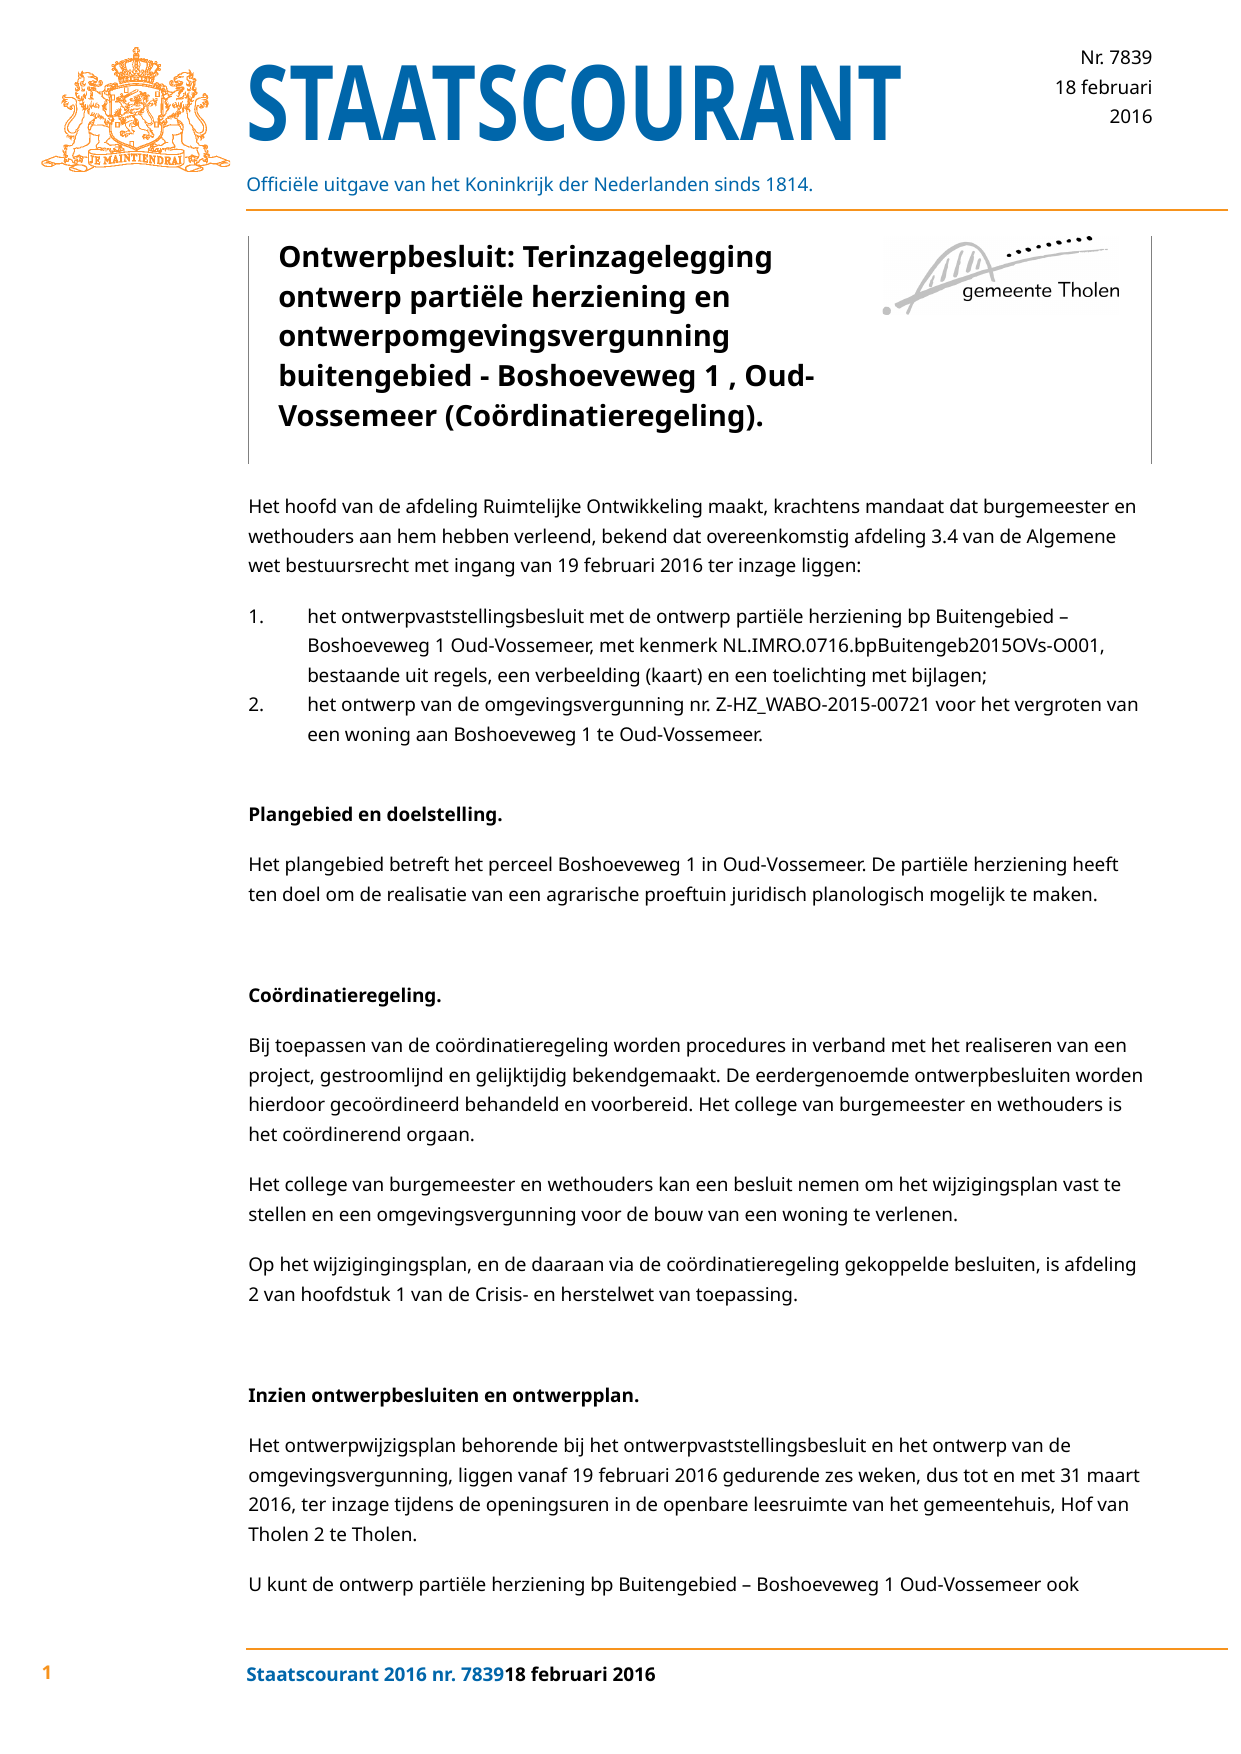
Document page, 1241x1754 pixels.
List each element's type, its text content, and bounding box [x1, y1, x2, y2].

list het ontwerpvaststellingsbesluit met de ontwerp partiële herziening bp Buitengebied – Boshoeveweg 1 Oud-Vossemeer, met kenmerk NL.IMRO.0716.bpBuitengeb2015OVs-O001, bestaande uit regels, een verbeelding (kaart) en een toelichting met bijlagen; [248, 603, 1152, 688]
picture [882, 236, 1119, 315]
text Coördinatieregeling. [248, 982, 1152, 1008]
list het ontwerp van de omgevingsvergunning nr. Z-HZ_WABO-2015-00721 voor het vergroten van een woning aan Boshoeveweg 1 te Oud-Vossemeer. [248, 692, 1152, 747]
text Plangebied en doelstelling. [248, 801, 1152, 827]
text Op het wijzigingingsplan, en de daaraan via de coördinatieregeling gekoppelde besluiten, is afdeling 2 van hoofdstuk 1 van de Crisis- en herstelwet van toepassing. [248, 1252, 1152, 1307]
text Bij toepassen van de coördinatieregeling worden procedures in verband met het realiseren van een project, gestroomlijnd en gelijktijdig bekendgemaakt. De eerdergenoemde ontwerpbesluiten worden hierdoor gecoördineerd behandeld en voorbereid. Het college van burgemeester en wethouders is het coördinerend orgaan. [248, 1032, 1152, 1147]
table_header Ontwerpbesluit: Terinzagelegging ontwerp partiële herziening en ontwerpomgevingsvergunning buitengebied - Boshoeveweg 1 , Oud-Vossemeer (Coördinatieregeling). [249, 236, 850, 464]
text Het ontwerpwijzigsplan behorende bij het ontwerpvaststellingsbesluit en het ontwerp van de omgevingsvergunning, liggen vanaf 19 februari 2016 gedurende zes weken, dus tot en met 31 maart 2016, ter inzage tijdens de openingsuren in de openbare leesruimte van het gemeentehuis, Hof van Tholen 2 te Tholen. [248, 1432, 1152, 1547]
text Het college van burgemeester en wethouders kan een besluit nemen om het wijzigingsplan vast te stellen en een omgevingsvergunning voor de bouw van een woning te verlenen. [248, 1172, 1152, 1227]
table_header [850, 236, 1151, 464]
text U kunt de ontwerp partiële herziening bp Buitengebied – Boshoeveweg 1 Oud-Vossemeer ook [248, 1572, 1152, 1597]
text Het hoofd van de afdeling Ruimtelijke Ontwikkeling maakt, krachtens mandaat dat burgemeester en wethouders aan hem hebben verleend, bekend dat overeenkomstig afdeling 3.4 van de Algemene wet bestuursrecht met ingang van 19 februari 2016 ter inzage liggen: [248, 493, 1152, 578]
text Inzien ontwerpbesluiten en ontwerpplan. [248, 1382, 1152, 1408]
text Het plangebied betreft het perceel Boshoeveweg 1 in Oud-Vossemeer. De partiële herziening heeft ten doel om de realisatie van een agrarische proeftuin juridisch planologisch mogelijk te maken. [248, 852, 1152, 907]
picture [41, 47, 231, 172]
